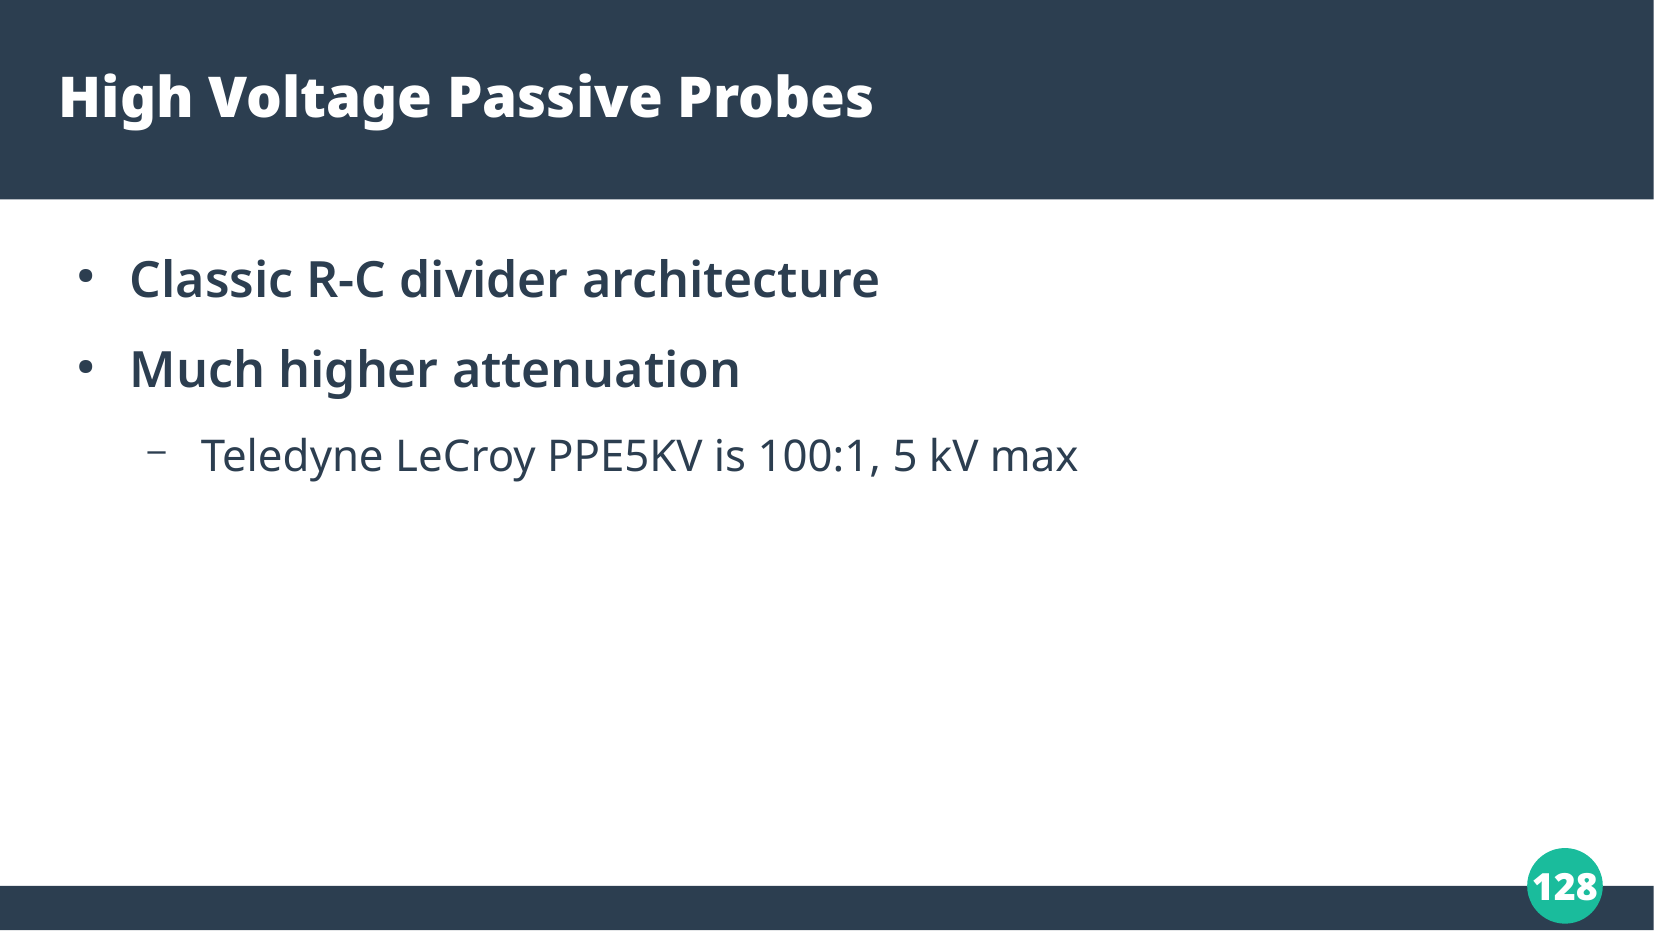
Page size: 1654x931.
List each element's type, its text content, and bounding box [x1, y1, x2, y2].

list Classic R-C divider architecture Much higher attenuation Teledyne LeCroy PPE5KV is 100:1, 5 kV max [59, 243, 1595, 864]
title High Voltage Passive Probes [59, 37, 1595, 155]
